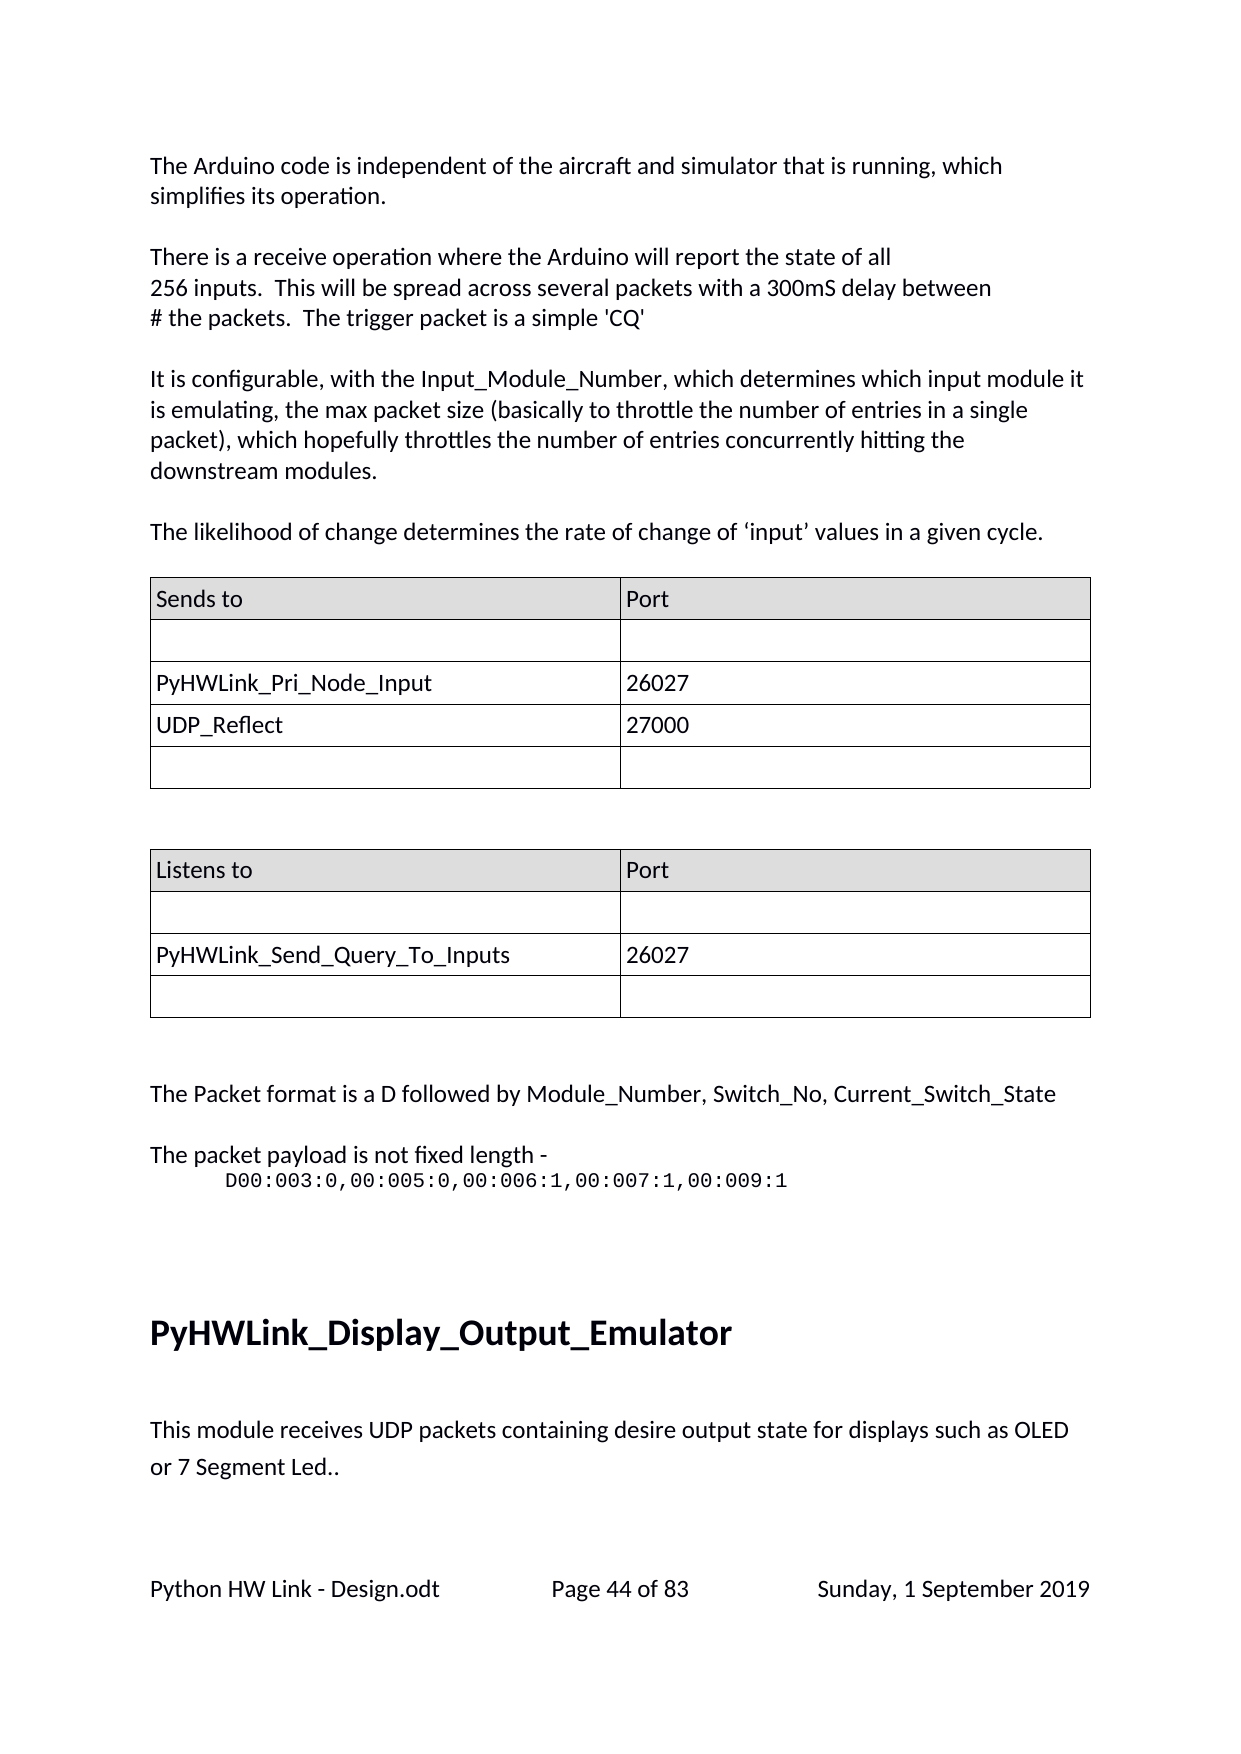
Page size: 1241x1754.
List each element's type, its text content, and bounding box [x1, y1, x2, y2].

table_cell [621, 620, 1090, 661]
table_cell [151, 620, 620, 661]
table_cell 26027 [621, 934, 1090, 975]
text This module receives UDP packets containing desire output state for displays such as OLED or 7 Segment Led.. [150, 1414, 1090, 1481]
table_cell PyHWLink_Send_Query_To_Inputs [151, 934, 620, 975]
table_cell 27000 [621, 705, 1090, 746]
table_cell 26027 [621, 662, 1090, 703]
table_header Port [621, 850, 1090, 891]
table_cell [151, 747, 620, 788]
table_header Sends to [151, 578, 620, 619]
table_cell PyHWLink_Pri_Node_Input [151, 662, 620, 703]
text It is configurable, with the Input_Module_Number, which determines which input module it is emulating, the max packet size (basically to throttle the number of entries in a single packet), which hopefully throttles the number of entries concurrently hitting the downstream modules. [150, 364, 1090, 486]
text There is a receive operation where the Arduino will report the state of all [150, 242, 1090, 272]
subtitle PyHWLink_Display_Output_Emulator [150, 1309, 1090, 1355]
table_cell [621, 892, 1090, 933]
text The packet payload is not fixed length - [150, 1139, 1090, 1170]
table_header Listens to [151, 850, 620, 891]
text The Arduino code is independent of the aircraft and simulator that is running, which simplifies its operation. [150, 150, 1090, 211]
table_cell [151, 892, 620, 933]
table_cell [621, 747, 1090, 788]
text The likelihood of change determines the rate of change of ‘input’ values in a given cycle. [150, 516, 1090, 547]
text # the packets. The trigger packet is a simple 'CQ' [150, 303, 1090, 333]
table_cell UDP_Reflect [151, 705, 620, 746]
table_cell [151, 976, 620, 1017]
table_header Port [621, 578, 1090, 619]
table_cell [621, 976, 1090, 1017]
text The Packet format is a D followed by Module_Number, Switch_No, Current_Switch_State [150, 1078, 1090, 1109]
text 256 inputs. This will be spread across several packets with a 300mS delay between [150, 272, 1090, 303]
text D00:003:0,00:005:0,00:006:1,00:007:1,00:009:1 [150, 1170, 1090, 1193]
